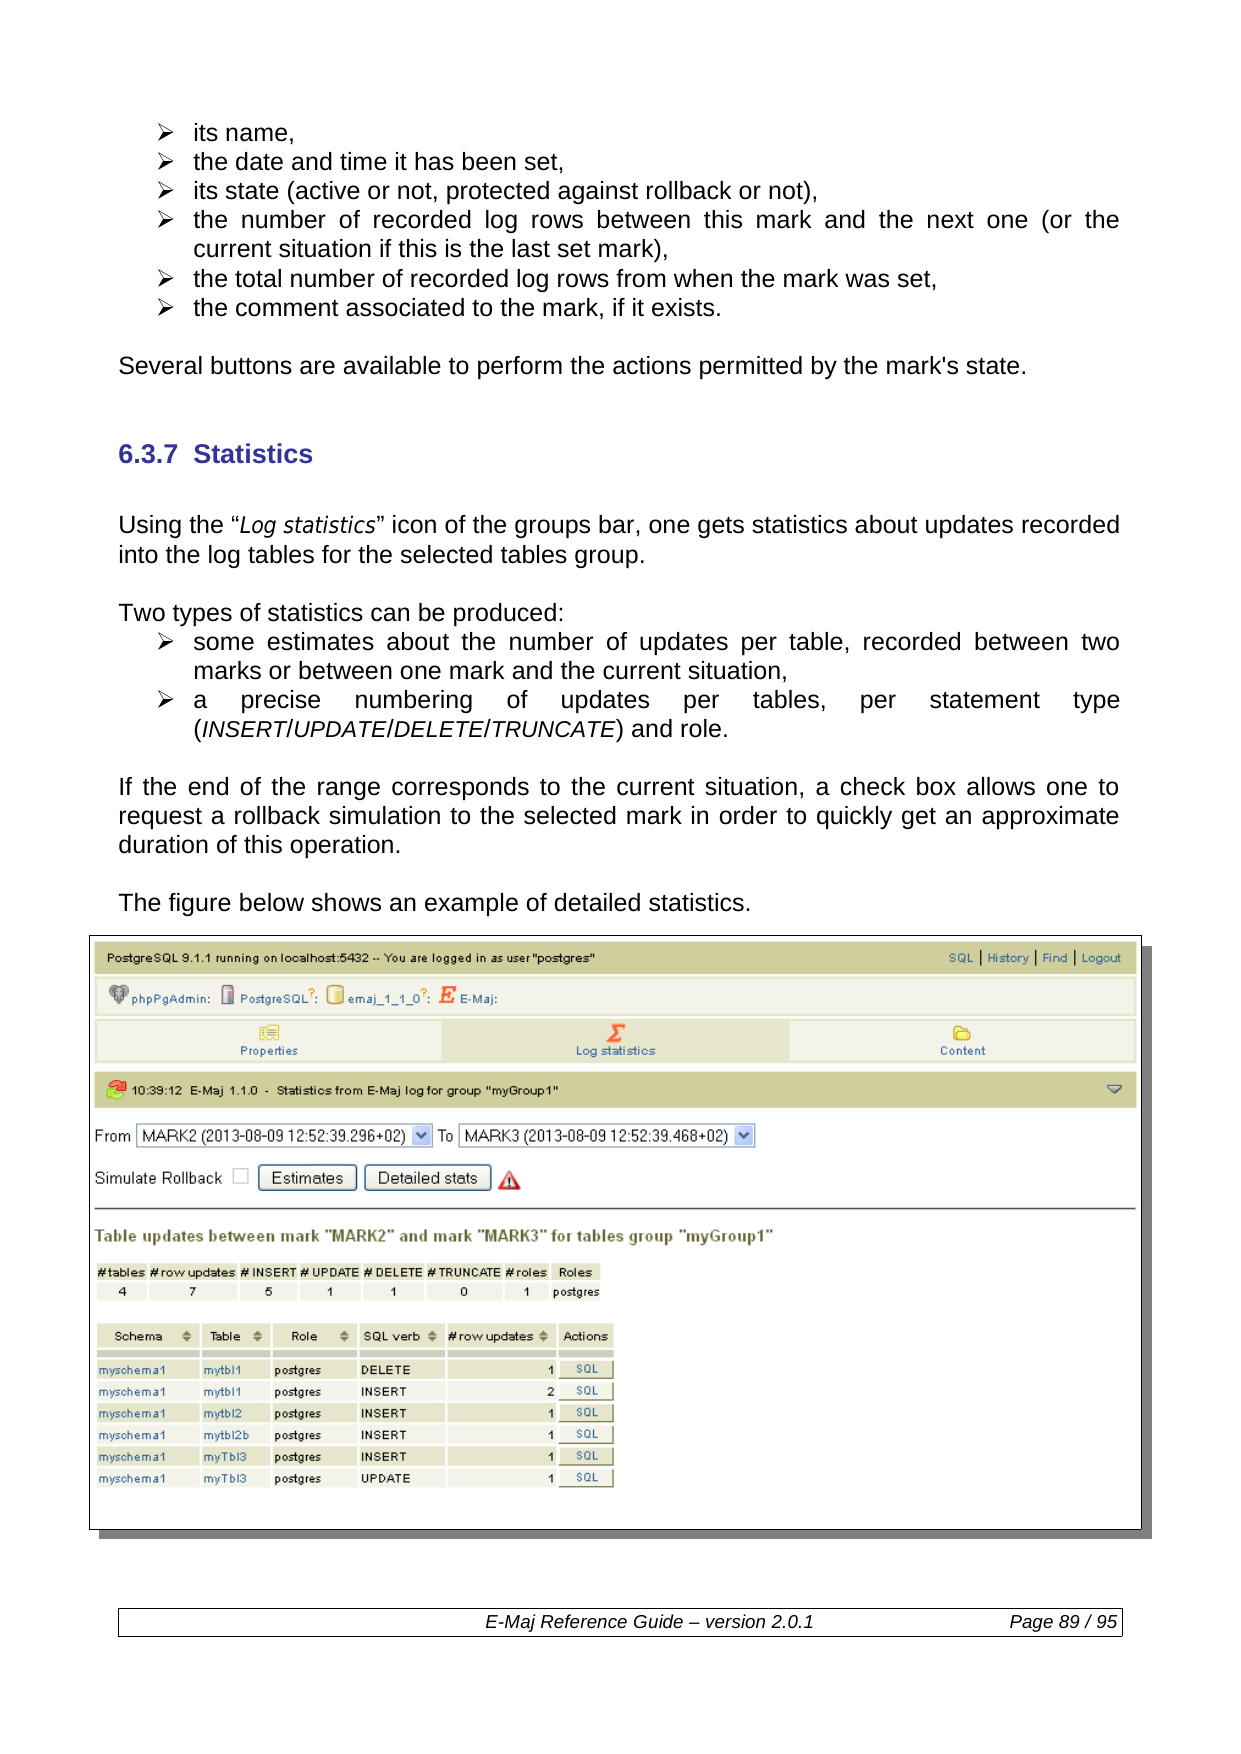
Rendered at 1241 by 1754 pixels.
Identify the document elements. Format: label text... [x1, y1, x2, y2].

text If the end of the range corresponds to the current situation, a check box allows one to request a rollback simulation to the selected mark in order to quickly get an approximate duration of this operation. [118, 772, 1122, 859]
list the number of recorded log rows between this mark and the next one (or the current situation if this is the last set mark), [156, 205, 1122, 263]
picture [91, 938, 1138, 1526]
text Using the “Log statistics” icon of the groups bar, one gets statistics about updates recorded into the log tables for the selected tables group. [118, 510, 1122, 568]
list its state (active or not, protected against rollback or not), [156, 176, 1122, 205]
list a precise numbering of updates per tables, per statement type (INSERT/UPDATE/DELETE/TRUNCATE) and role. [156, 685, 1122, 743]
list some estimates about the number of updates per table, recorded between two marks or between one mark and the current situation, [156, 627, 1122, 685]
list the comment associated to the mark, if it exists. [156, 292, 1122, 322]
list the total number of recorded log rows from when the mark was set, [156, 263, 1122, 292]
text Two types of statistics can be produced: [118, 598, 1122, 627]
text The figure below shows an example of detailed statistics. [118, 888, 1122, 917]
subtitle Statistics [118, 438, 1122, 469]
list its name, [156, 118, 1122, 147]
text Several buttons are available to perform the actions permitted by the mark's state. [118, 351, 1122, 380]
list the date and time it has been set, [156, 147, 1122, 176]
